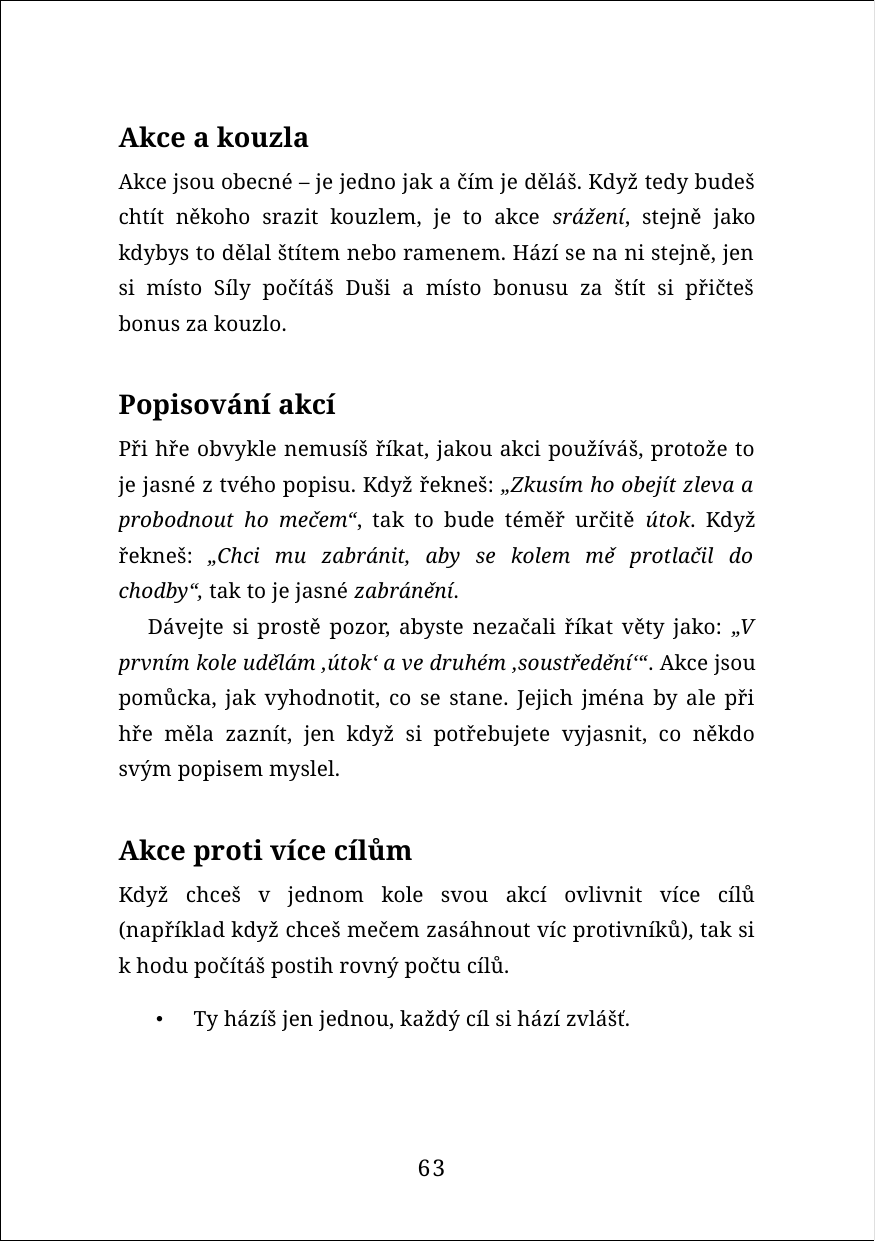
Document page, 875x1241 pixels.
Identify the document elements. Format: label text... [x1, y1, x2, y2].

text Akce jsou obecné – je jedno jak a čím je děláš. Když tedy budeš chtít někoho srazit kouzlem, je to akce srážení, stejně jako kdybys to dělal štítem nebo ramenem. Hází se na ni stejně, jen si místo Síly počítáš Duši a místo bonusu za štít si přičteš bonus za kouzlo. [118, 167, 756, 337]
subtitle Popisování akcí [118, 386, 756, 423]
subtitle Akce proti více cílům [118, 831, 756, 868]
text Když chceš v jednom kole svou akcí ovlivnit více cílů (například když chceš mečem zasáhnout víc protivníků), tak si k hodu počítáš postih rovný počtu cílů. [118, 880, 756, 979]
text Při hře obvykle nemusíš říkat, jakou akci používáš, protože to je jasné z tvého popisu. Když řekneš: „Zkusím ho obejít zleva a probodnout ho mečem“, tak to bude téměř určitě útok. Když řekneš: „Chci mu zabránit, aby se kolem mě protlačil do chodby“, tak to je jasné zabránění. Dávejte si prostě pozor, abyste nezačali říkat věty jako: „V prvním kole udělám ‚útok‘ a ve druhém ‚soustředění‘“. Akce jsou pomůcka, jak vyhodnotit, co se stane. Jejich jména by ale při hře měla zaznít, jen když si potřebujete vyjasnit, co někdo svým popisem myslel. [118, 434, 756, 783]
list Ty házíš jen jednou, každý cíl si hází zvlášť. [156, 1004, 756, 1032]
subtitle Akce a kouzla [118, 118, 756, 155]
